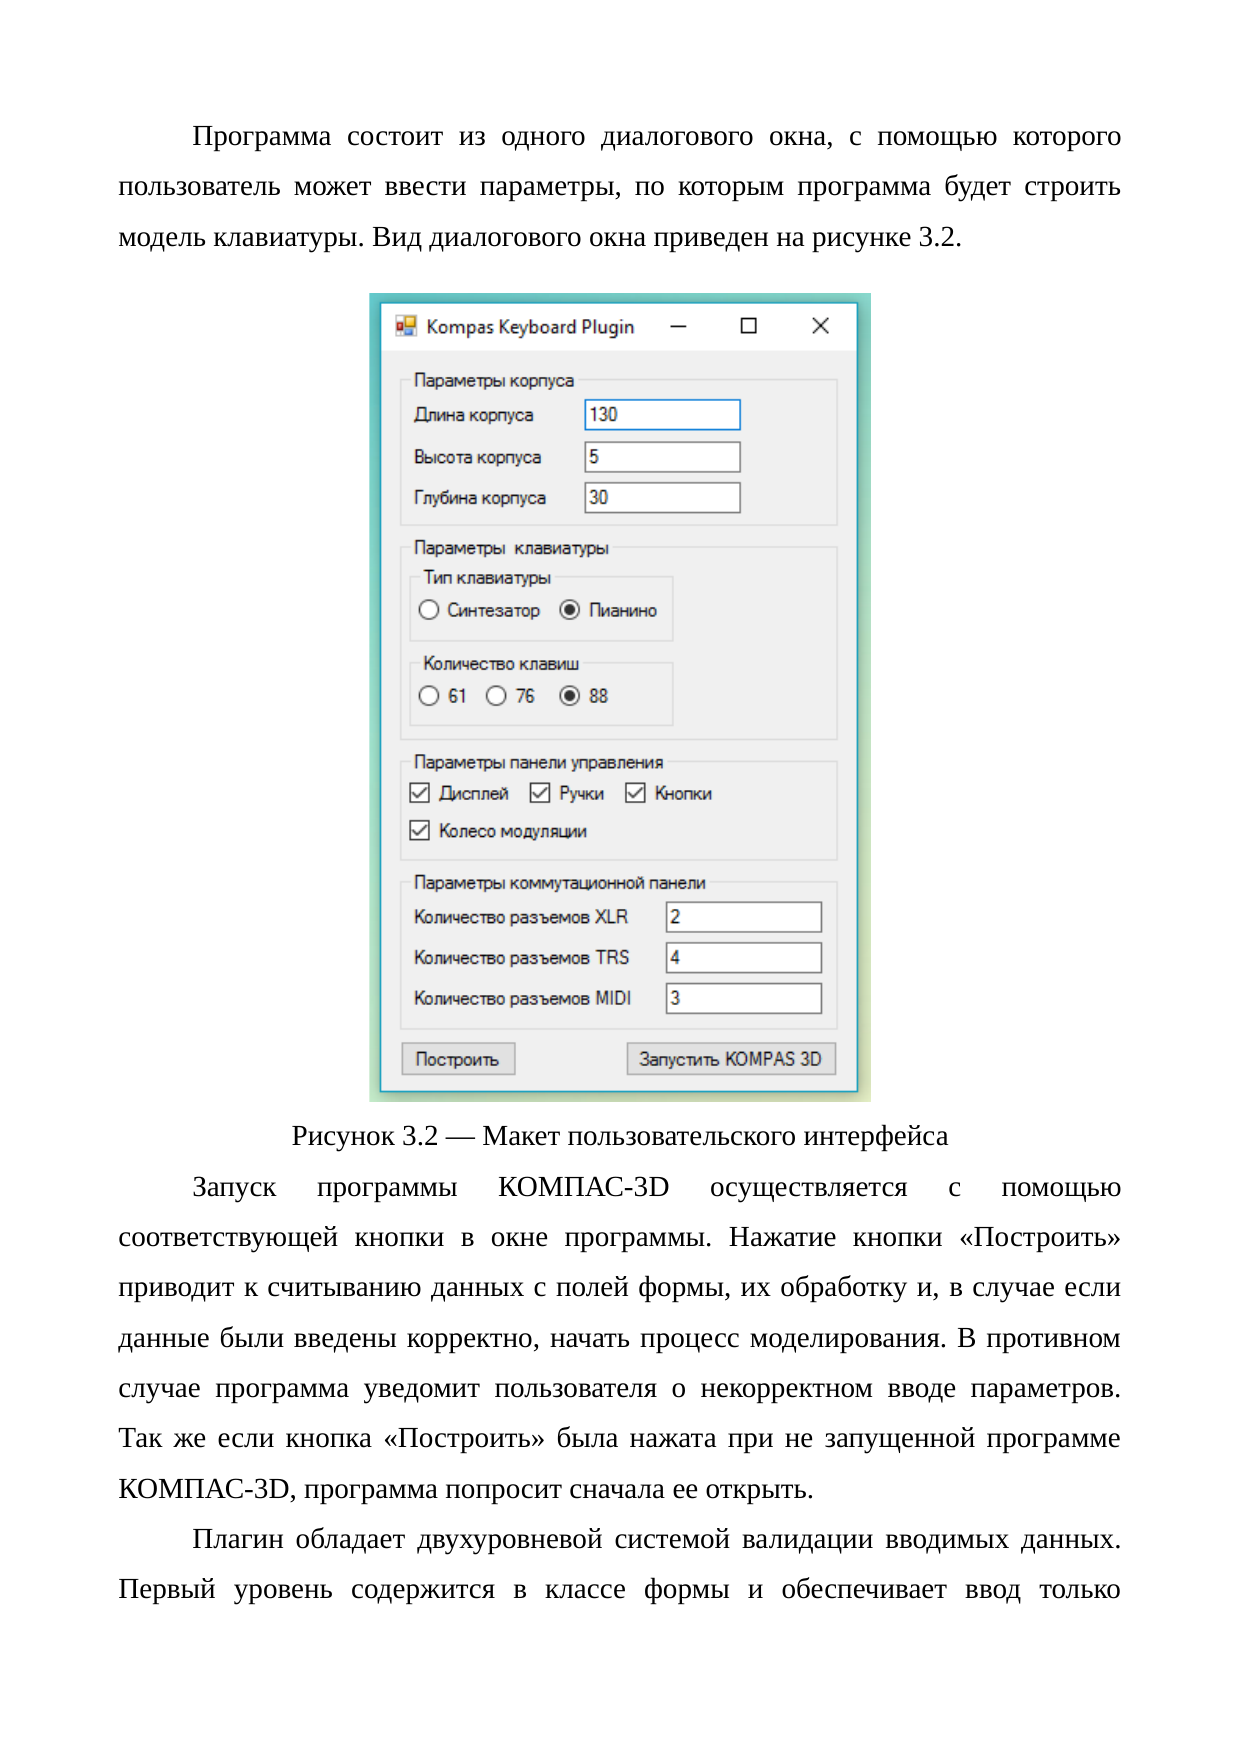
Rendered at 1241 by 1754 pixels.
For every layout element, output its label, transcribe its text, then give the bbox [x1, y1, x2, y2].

text Программа состоит из одного диалогового окна, с помощью которого пользователь может ввести параметры, по которым программа будет строить модель клавиатуры. Вид диалогового окна приведен на рисунке 3.2. [118, 118, 1122, 252]
picture [369, 293, 871, 1102]
text Запуск программы КОМПАС-3D осуществляется с помощью соответствующей кнопки в окне программы. Нажатие кнопки «Построить» приводит к считыванию данных с полей формы, их обработку и, в случае если данные были введены корректно, начать процесс моделирования. В противном случае программа уведомит пользователя о некорректном вводе параметров. Так же если кнопка «Построить» была нажата при не запущенной программе КОМПАС-3D, программа попросит сначала ее открыть. [118, 1169, 1122, 1504]
text Рисунок 3.2 — Макет пользовательского интерфейса [118, 269, 1122, 1152]
text Плагин обладает двухуровневой системой валидации вводимых данных. Первый уровень содержится в классе формы и обеспечивает ввод только [118, 1521, 1122, 1605]
